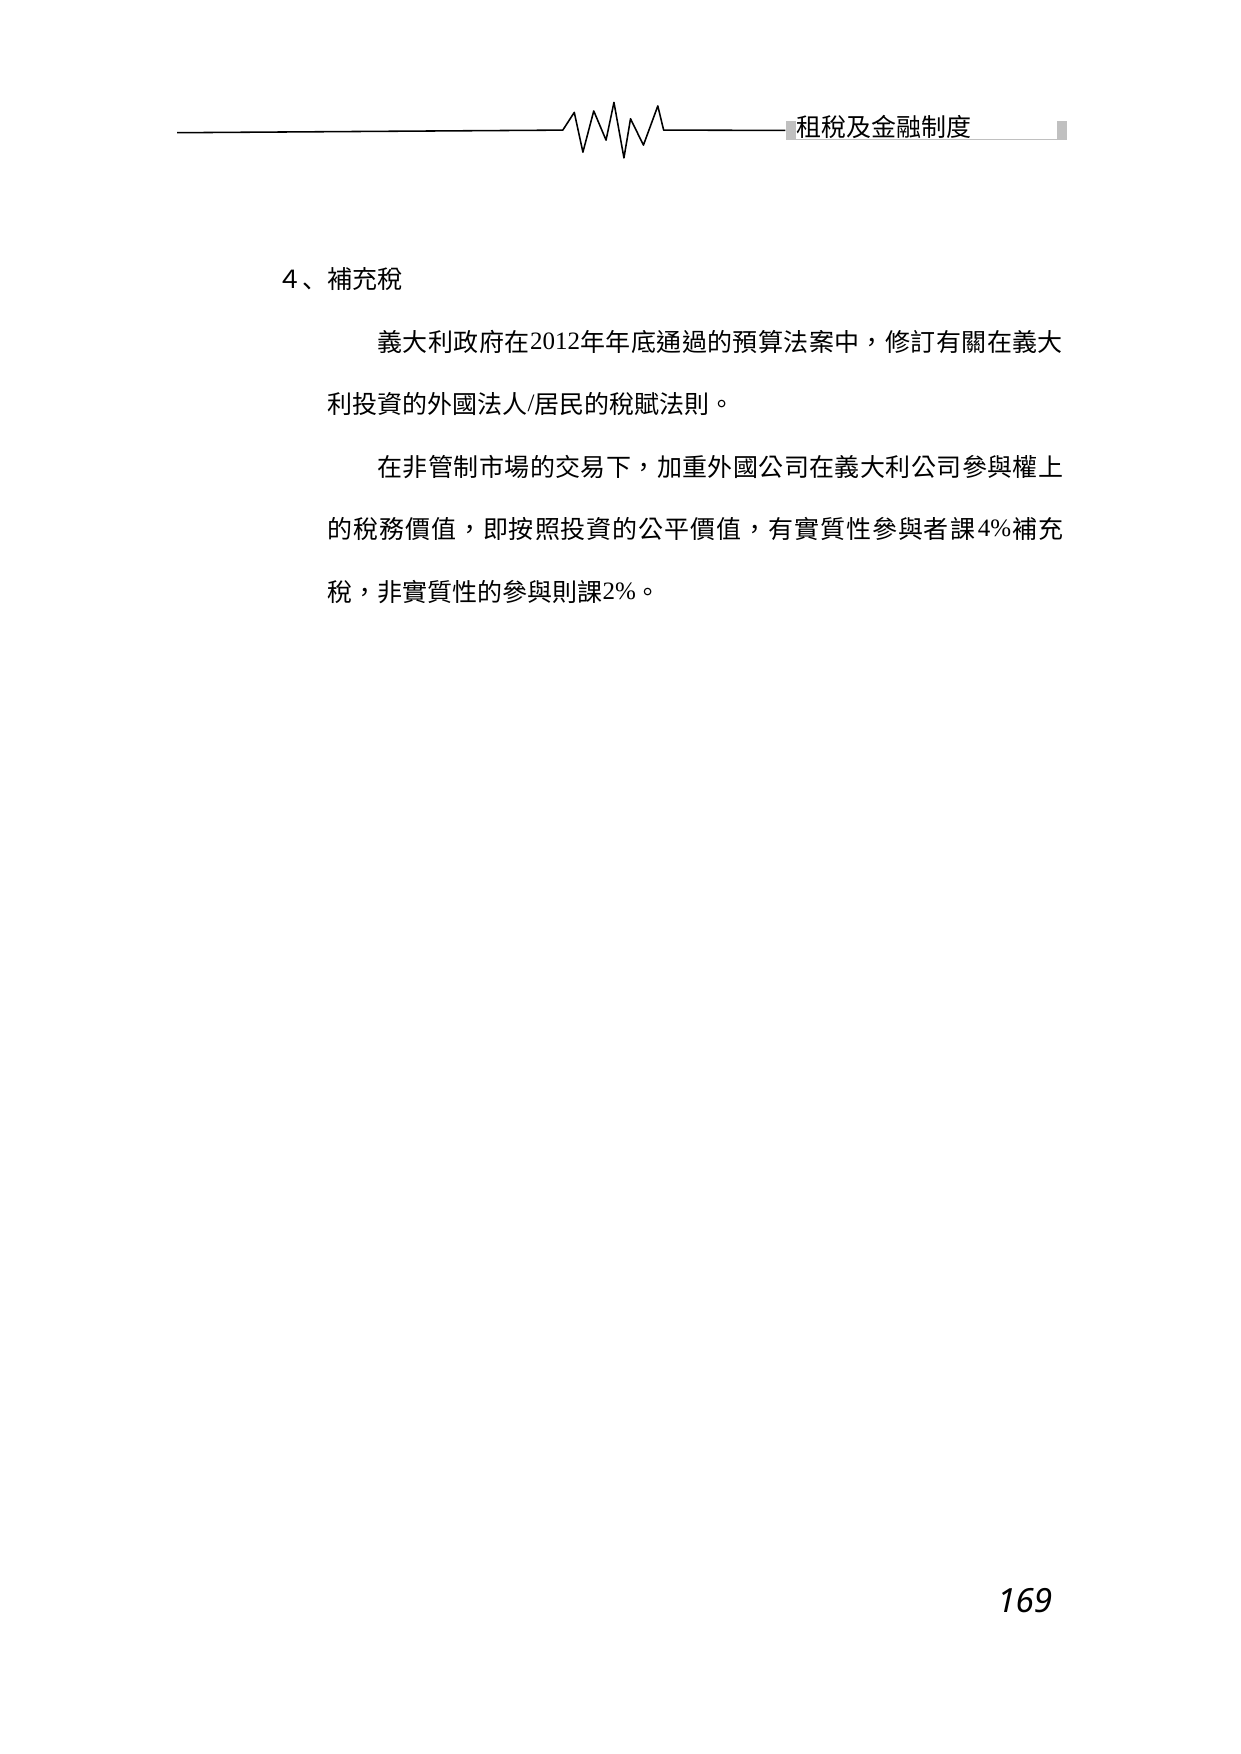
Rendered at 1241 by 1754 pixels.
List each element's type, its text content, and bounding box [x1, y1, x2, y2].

text 在非管制市場的交易下，加重外國公司在義大利公司參與權上的稅務價值，即按照投資的公平價值，有實質性參與者課4%補充稅，非實質性的參與則課2%。 [327, 424, 1063, 611]
text 義大利政府在2012年年底通過的預算法案中，修訂有關在義大利投資的外國法人/居民的稅賦法則。 [327, 299, 1063, 424]
text ４、補充稅 [277, 236, 1063, 299]
